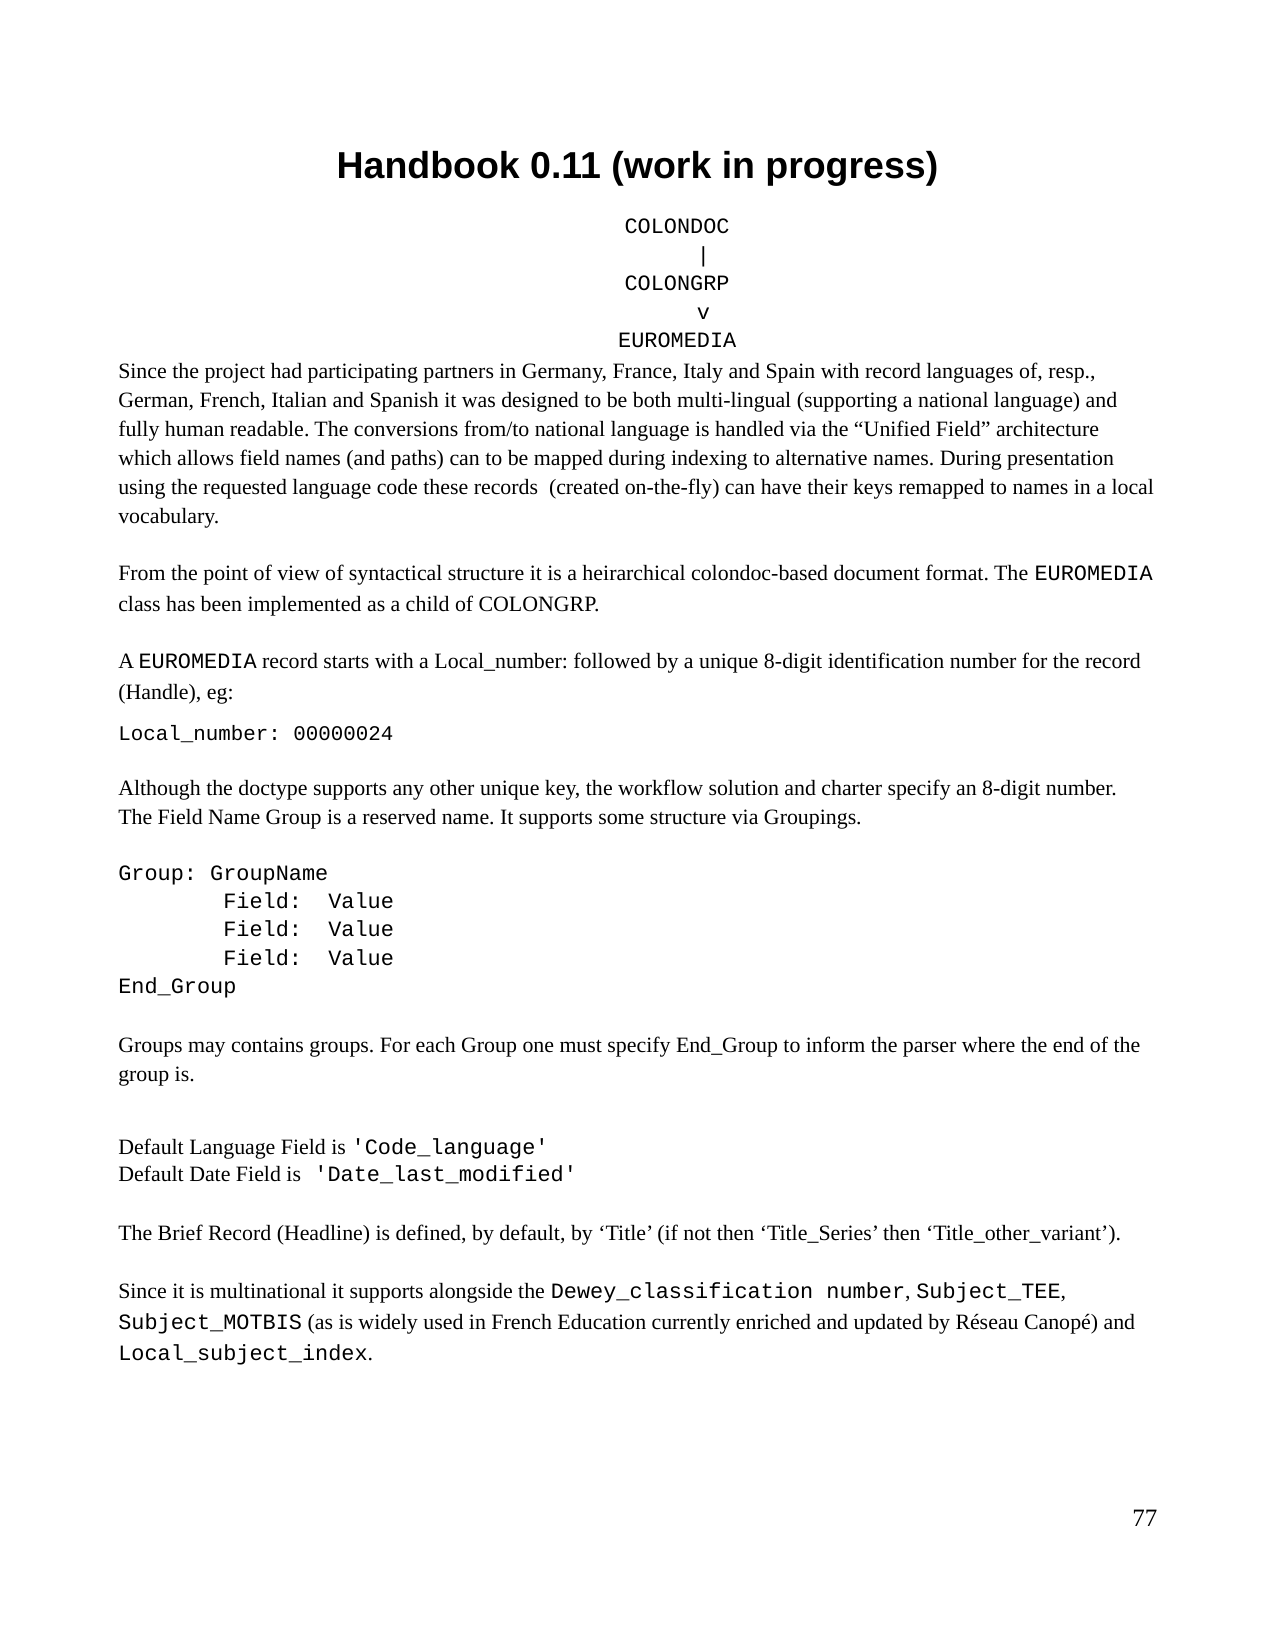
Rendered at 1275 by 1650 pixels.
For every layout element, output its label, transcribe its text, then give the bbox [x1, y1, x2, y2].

text Since the project had participating partners in Germany, France, Italy and Spain with record languages of, resp., German, French, Italian and Spanish it was designed to be both multi-lingual (supporting a national language) and fully human readable. The conversions from/to national language is handled via the “Unified Field” architecture which allows field names (and paths) can to be mapped during indexing to alternative names. During presentation using the requested language code these records (created on-the-fly) can have their keys remapped to names in a local vocabulary. [118, 358, 1157, 528]
text Groups may contains groups. For each Group one must specify End_Group to inform the parser where the end of the group is. [118, 1032, 1157, 1087]
text Default Date Field is 'Date_last_modified' [118, 1161, 1157, 1188]
text Local_number: 00000024 [118, 723, 1157, 747]
text Field: Value [118, 890, 1157, 915]
text COLONDOC [118, 216, 1157, 241]
text Field: Value [118, 919, 1157, 943]
text The Brief Record (Headline) is defined, by default, by ‘Title’ (if not then ‘Title_Series’ then ‘Title_other_variant’). [118, 1220, 1157, 1246]
text A EUROMEDIA record starts with a Local_number: followed by a unique 8-digit identification number for the record (Handle), eg: [118, 648, 1157, 704]
text From the point of view of syntactical structure it is a heirarchical colondoc-based document format. The EUROMEDIA class has been implemented as a child of COLONGRP. [118, 560, 1157, 616]
text Since it is multinational it supports alongside the Dewey_classification number, Subject_TEE, Subject_MOTBIS (as is widely used in French Education currently enriched and updated by Réseau Canopé) and Local_subject_index. [118, 1278, 1157, 1367]
text The Field Name Group is a reserved name. It supports some structure via Groupings. [118, 804, 1157, 829]
text EUROMEDIA [118, 329, 1157, 354]
text COLONGRP [118, 273, 1157, 297]
text End_Group [118, 976, 1157, 1000]
text Although the doctype supports any other unique key, the workflow solution and charter specify an 8-digit number. [118, 775, 1157, 801]
text Group: GroupName [118, 862, 1157, 887]
text | [118, 244, 1157, 269]
text Default Language Field is 'Code_language' [118, 1134, 1157, 1161]
text v [118, 301, 1157, 326]
text Field: Value [118, 947, 1157, 972]
